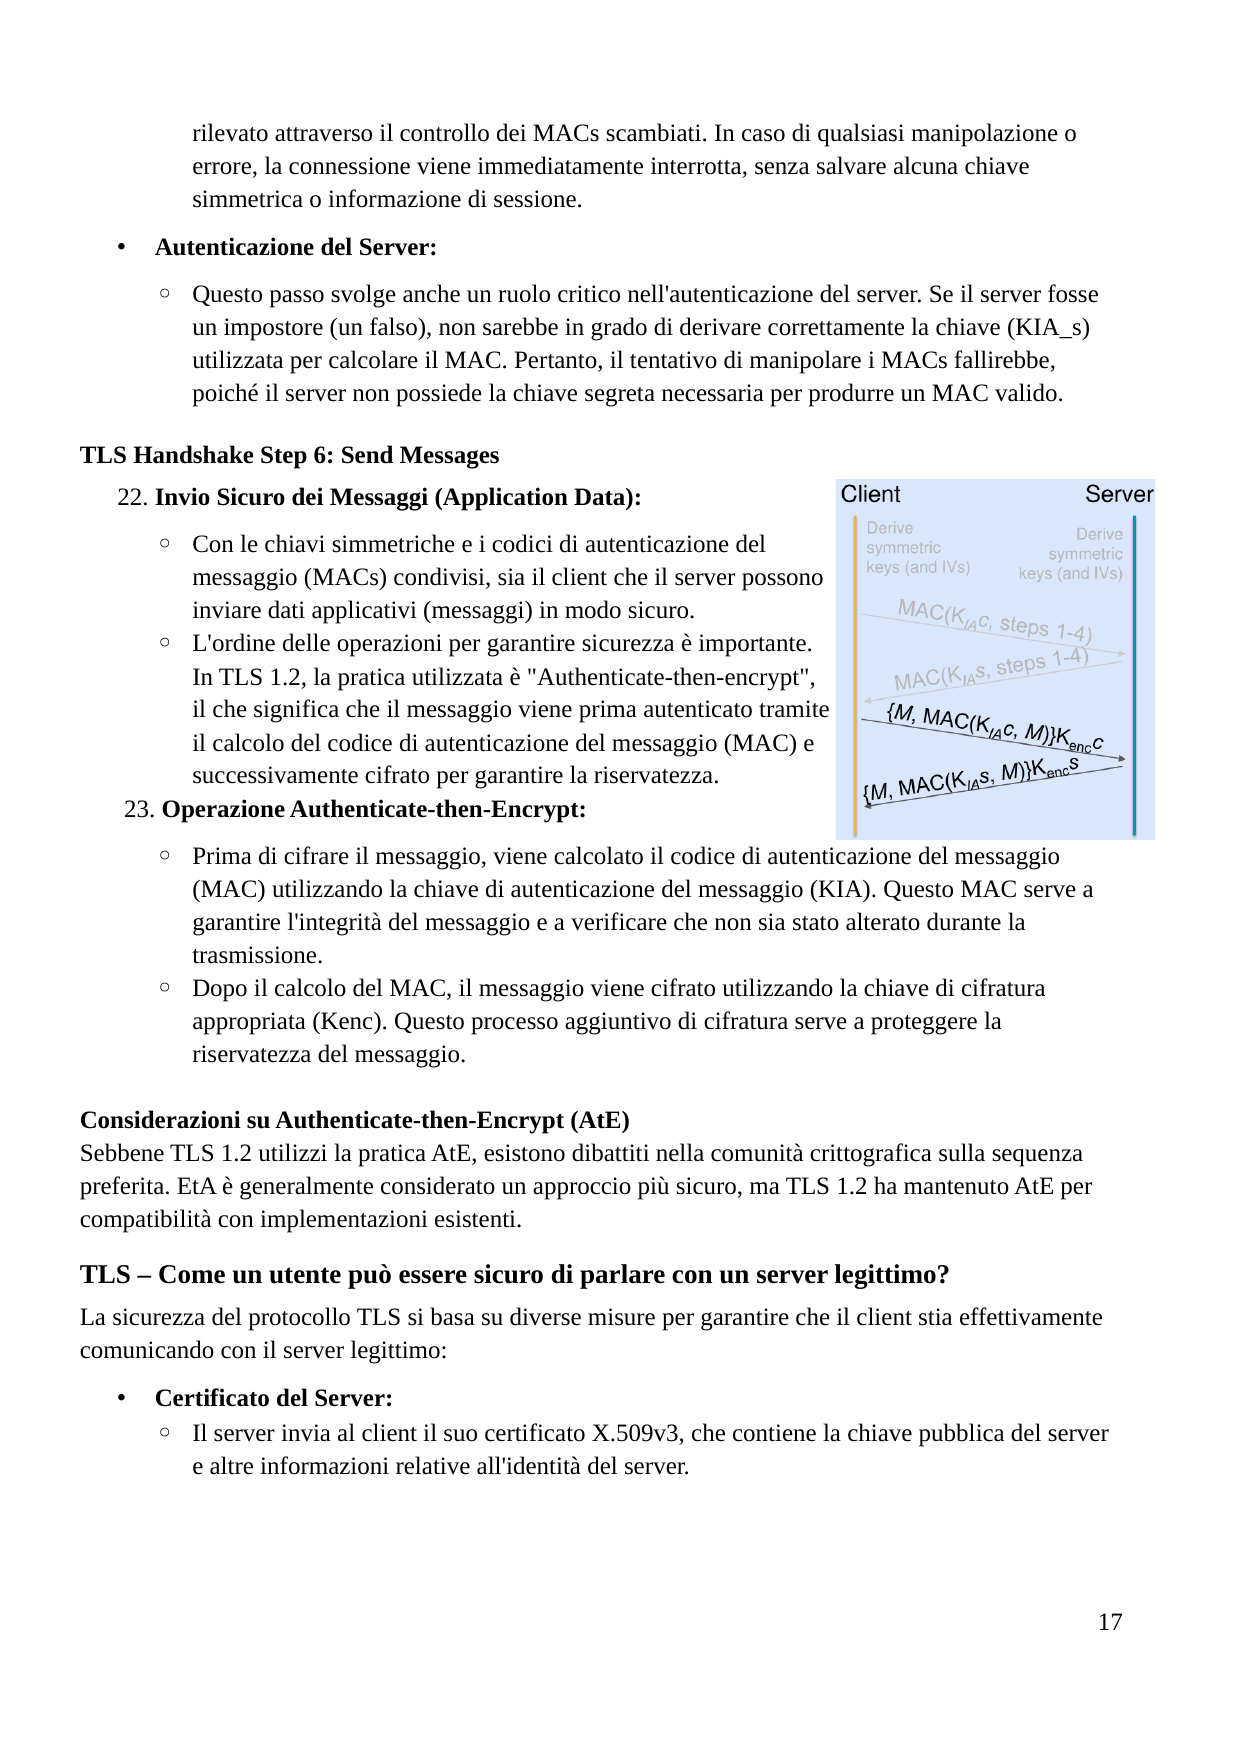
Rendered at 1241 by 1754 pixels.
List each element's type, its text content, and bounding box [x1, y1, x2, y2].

list Prima di cifrare il messaggio, viene calcolato il codice di autenticazione del messaggio (MAC) utilizzando la chiave di autenticazione del messaggio (KIA). Questo MAC serve a garantire l'integrità del messaggio e a verificare che non sia stato alterato durante la trasmissione. [154, 841, 1122, 969]
text La sicurezza del protocollo TLS si basa su diverse misure per garantire che il client stia effettivamente comunicando con il server legittimo: [79, 1302, 1122, 1364]
picture [835, 479, 1156, 840]
list Dopo il calcolo del MAC, il messaggio viene cifrato utilizzando la chiave di cifratura appropriata (Kenc). Questo processo aggiuntivo di cifratura serve a proteggere la riservatezza del messaggio. [154, 973, 1122, 1068]
subtitle TLS Handshake Step 6: Send Messages [79, 441, 1122, 469]
subtitle TLS – Come un utente può essere sicuro di parlare con un server legittimo? [79, 1258, 1122, 1289]
list Invio Sicuro dei Messaggi (Application Data): [117, 482, 835, 511]
text Sebbene TLS 1.2 utilizzi la pratica AtE, esistono dibattiti nella comunità crittografica sulla sequenza preferita. EtA è generalmente considerato un approccio più sicuro, ma TLS 1.2 ha mantenuto AtE per compatibilità con implementazioni esistenti. [79, 1138, 1122, 1233]
list Questo passo svolge anche un ruolo critico nell'autenticazione del server. Se il server fosse un impostore (un falso), non sarebbe in grado di derivare correttamente la chiave (KIA_s) utilizzata per calcolare il MAC. Pertanto, il tentativo di manipolare i MACs fallirebbe, poiché il server non possiede la chiave segreta necessaria per produrre un MAC valido. [154, 279, 1122, 407]
text Considerazioni su Authenticate-then-Encrypt (AtE) [79, 1105, 1122, 1134]
list Il server invia al client il suo certificato X.509v3, che contiene la chiave pubblica del server e altre informazioni relative all'identità del server. [154, 1418, 1122, 1480]
list Operazione Authenticate-then-Encrypt: [124, 794, 835, 822]
list Autenticazione del Server: [117, 232, 1122, 261]
list rilevato attraverso il controllo dei MACs scambiati. In caso di qualsiasi manipolazione o errore, la connessione viene immediatamente interrotta, senza salvare alcuna chiave simmetrica o informazione di sessione. [154, 118, 1122, 213]
list Certificato del Server: [117, 1383, 1122, 1411]
list L'ordine delle operazioni per garantire sicurezza è importante. In TLS 1.2, la pratica utilizzata è "Authenticate-then-encrypt", il che significa che il messaggio viene prima autenticato tramite il calcolo del codice di autenticazione del messaggio (MAC) e successivamente cifrato per garantire la riservatezza. [154, 628, 835, 789]
list Con le chiavi simmetriche e i codici di autenticazione del messaggio (MACs) condivisi, sia il client che il server possono inviare dati applicativi (messaggi) in modo sicuro. [154, 529, 835, 624]
